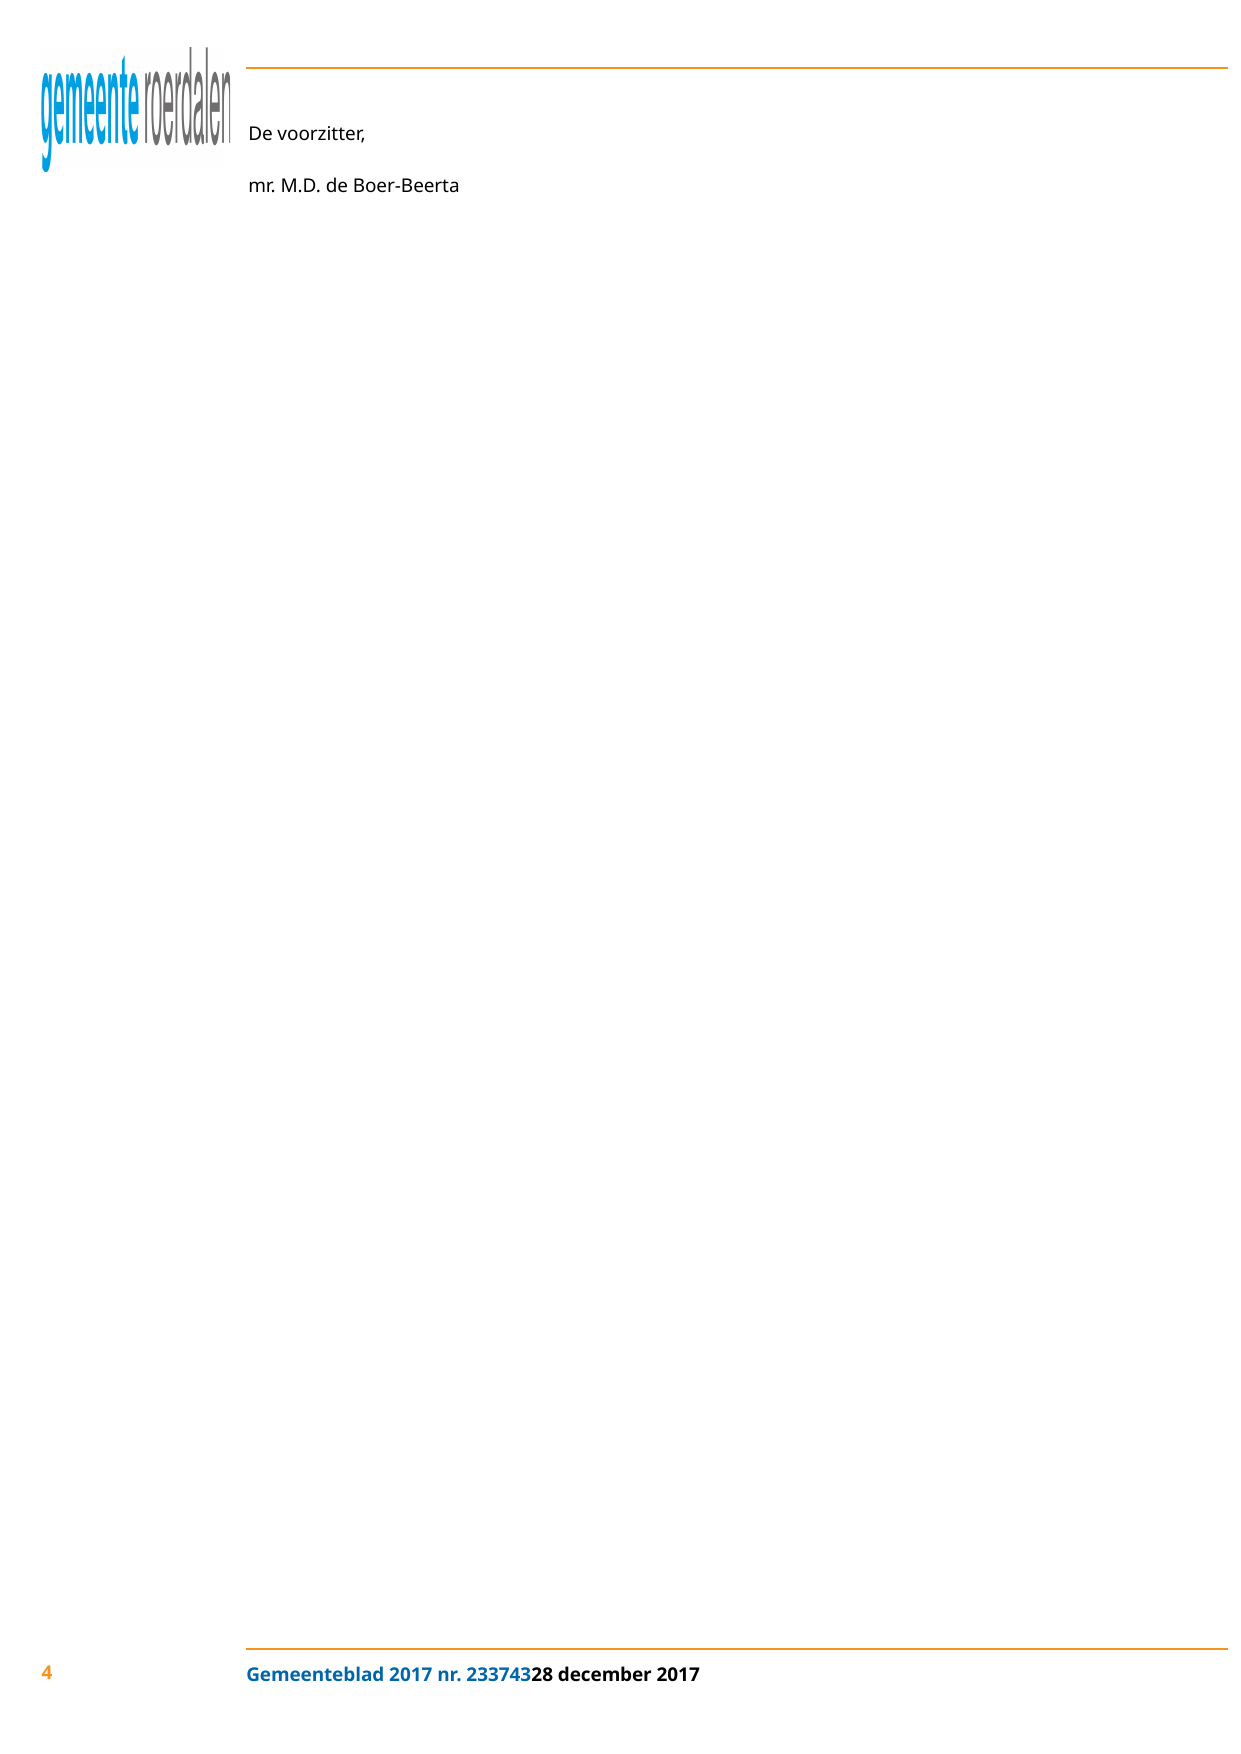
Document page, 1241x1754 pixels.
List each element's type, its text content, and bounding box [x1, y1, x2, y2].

text De voorzitter, [248, 121, 1152, 146]
text mr. M.D. de Boer-Beerta [248, 172, 1152, 198]
picture [41, 134, 48, 172]
picture [41, 47, 231, 172]
